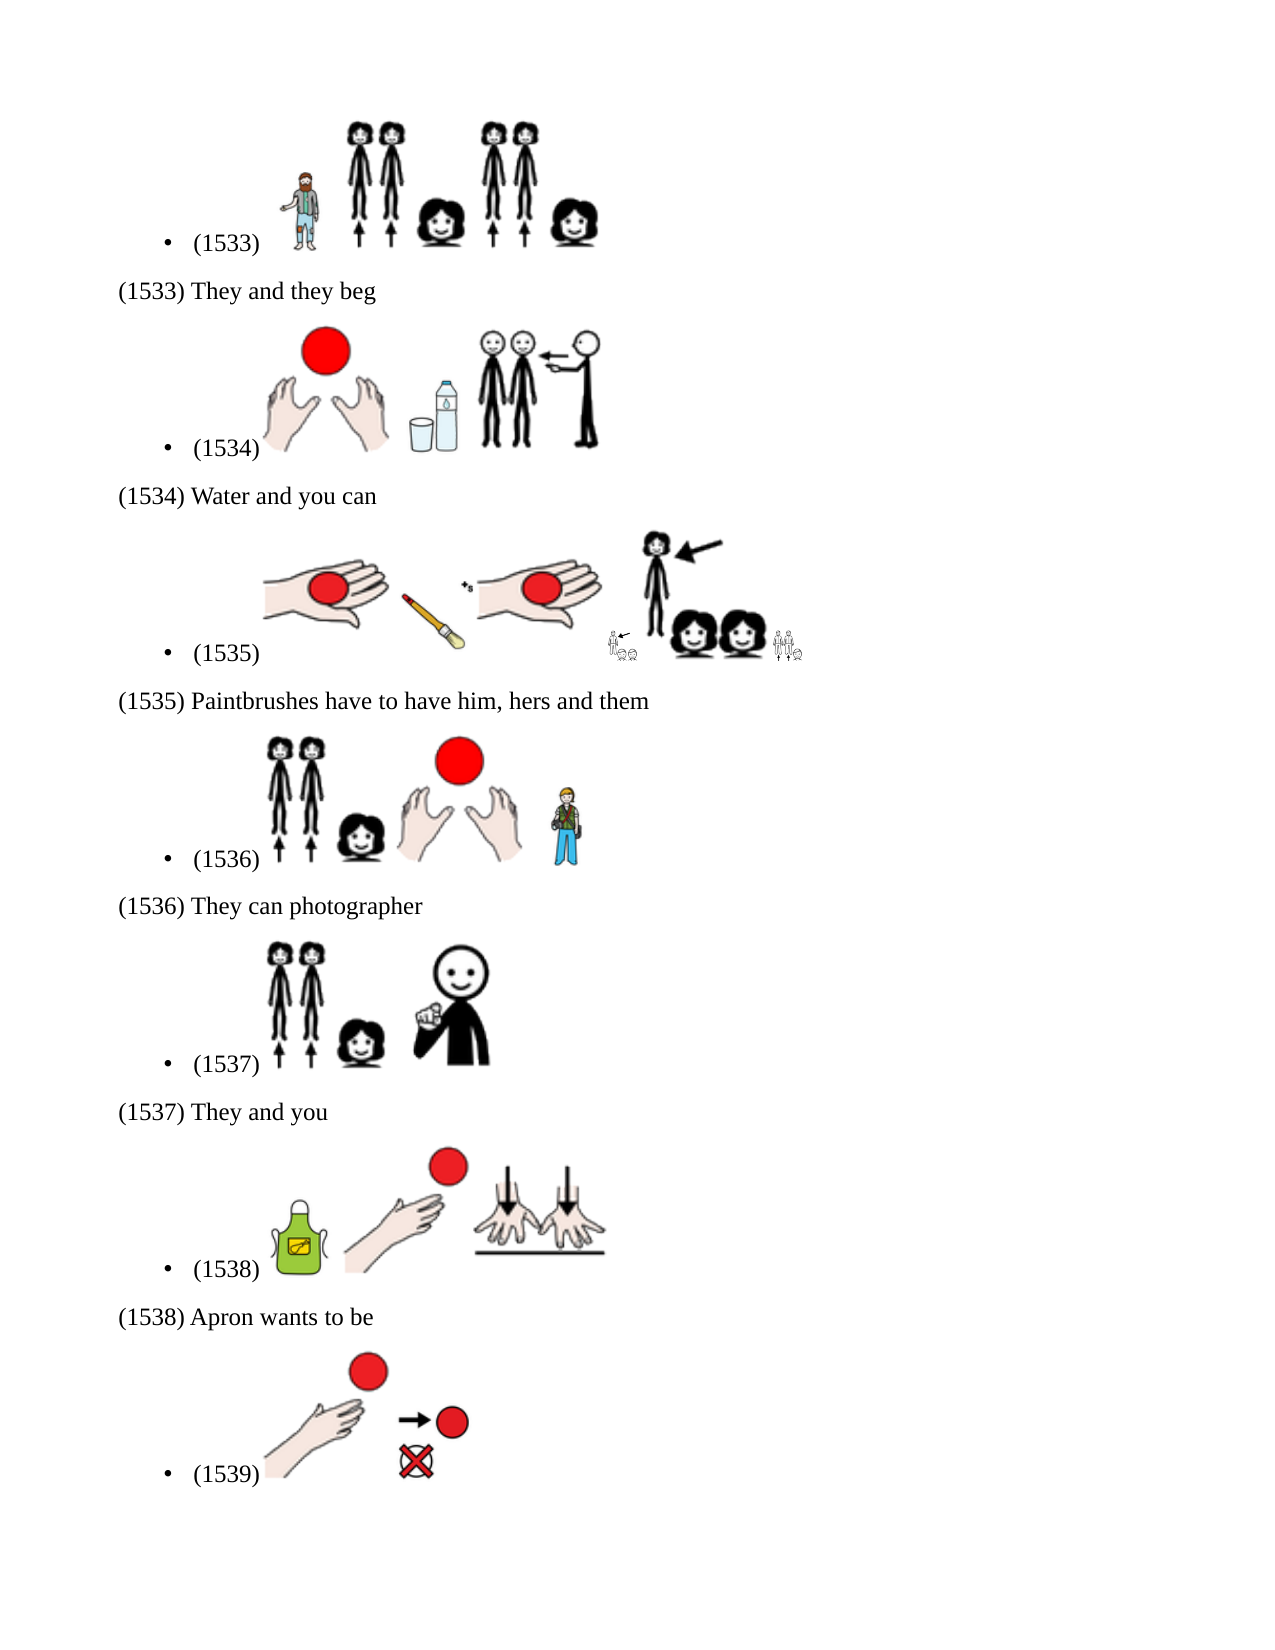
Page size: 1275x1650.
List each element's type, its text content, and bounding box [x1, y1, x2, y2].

list (1539) [164, 1456, 1157, 1488]
picture [259, 1349, 474, 1483]
list (1534) [164, 430, 1157, 462]
list (1538) [164, 1251, 1157, 1283]
text (1533) They and they beg [118, 276, 1157, 304]
list (1537) [164, 1046, 1157, 1078]
picture [259, 528, 804, 662]
picture [259, 118, 607, 252]
picture [259, 1144, 607, 1278]
picture [259, 733, 607, 867]
list (1533) [164, 225, 1157, 257]
picture [259, 323, 607, 457]
text (1536) They can photographer [118, 891, 1157, 920]
text (1535) Paintbrushes have to have him, hers and them [118, 686, 1157, 715]
text (1537) They and you [118, 1097, 1157, 1125]
list (1535) [164, 636, 1157, 667]
picture [259, 938, 527, 1073]
text (1538) Apron wants to be [118, 1302, 1157, 1331]
list (1536) [164, 841, 1157, 872]
text (1534) Water and you can [118, 481, 1157, 510]
